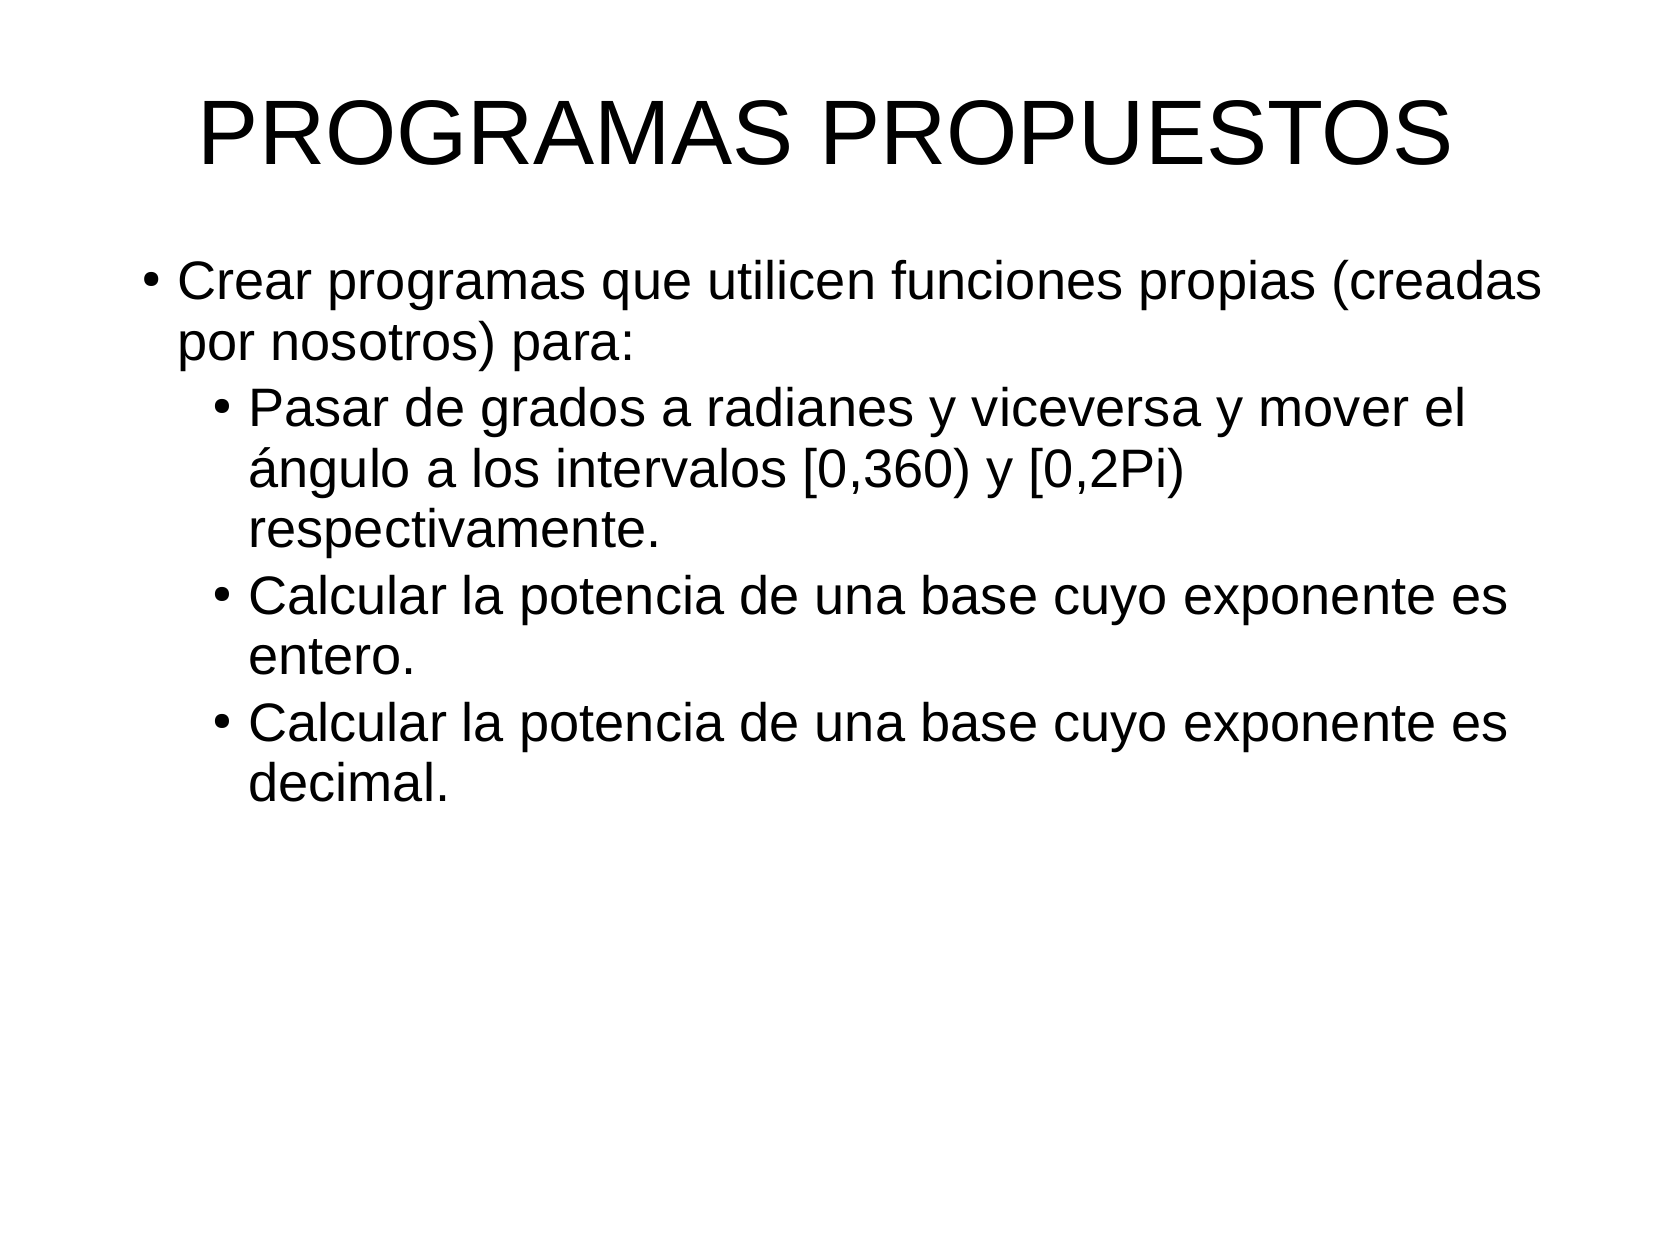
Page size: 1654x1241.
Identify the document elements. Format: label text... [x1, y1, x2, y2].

text_box Crear programas que utilicen funciones propias (creadas por nosotros) para: Pasar de grados a radianes y viceversa y mover el ángulo a los intervalos [0,360) y [0,2Pi) respectivamente. Calcular la potencia de una base cuyo exponente es entero. Calcular la potencia de una base cuyo exponente es decimal. [141, 250, 1560, 1140]
title PROGRAMAS PROPUESTOS [82, 29, 1571, 237]
